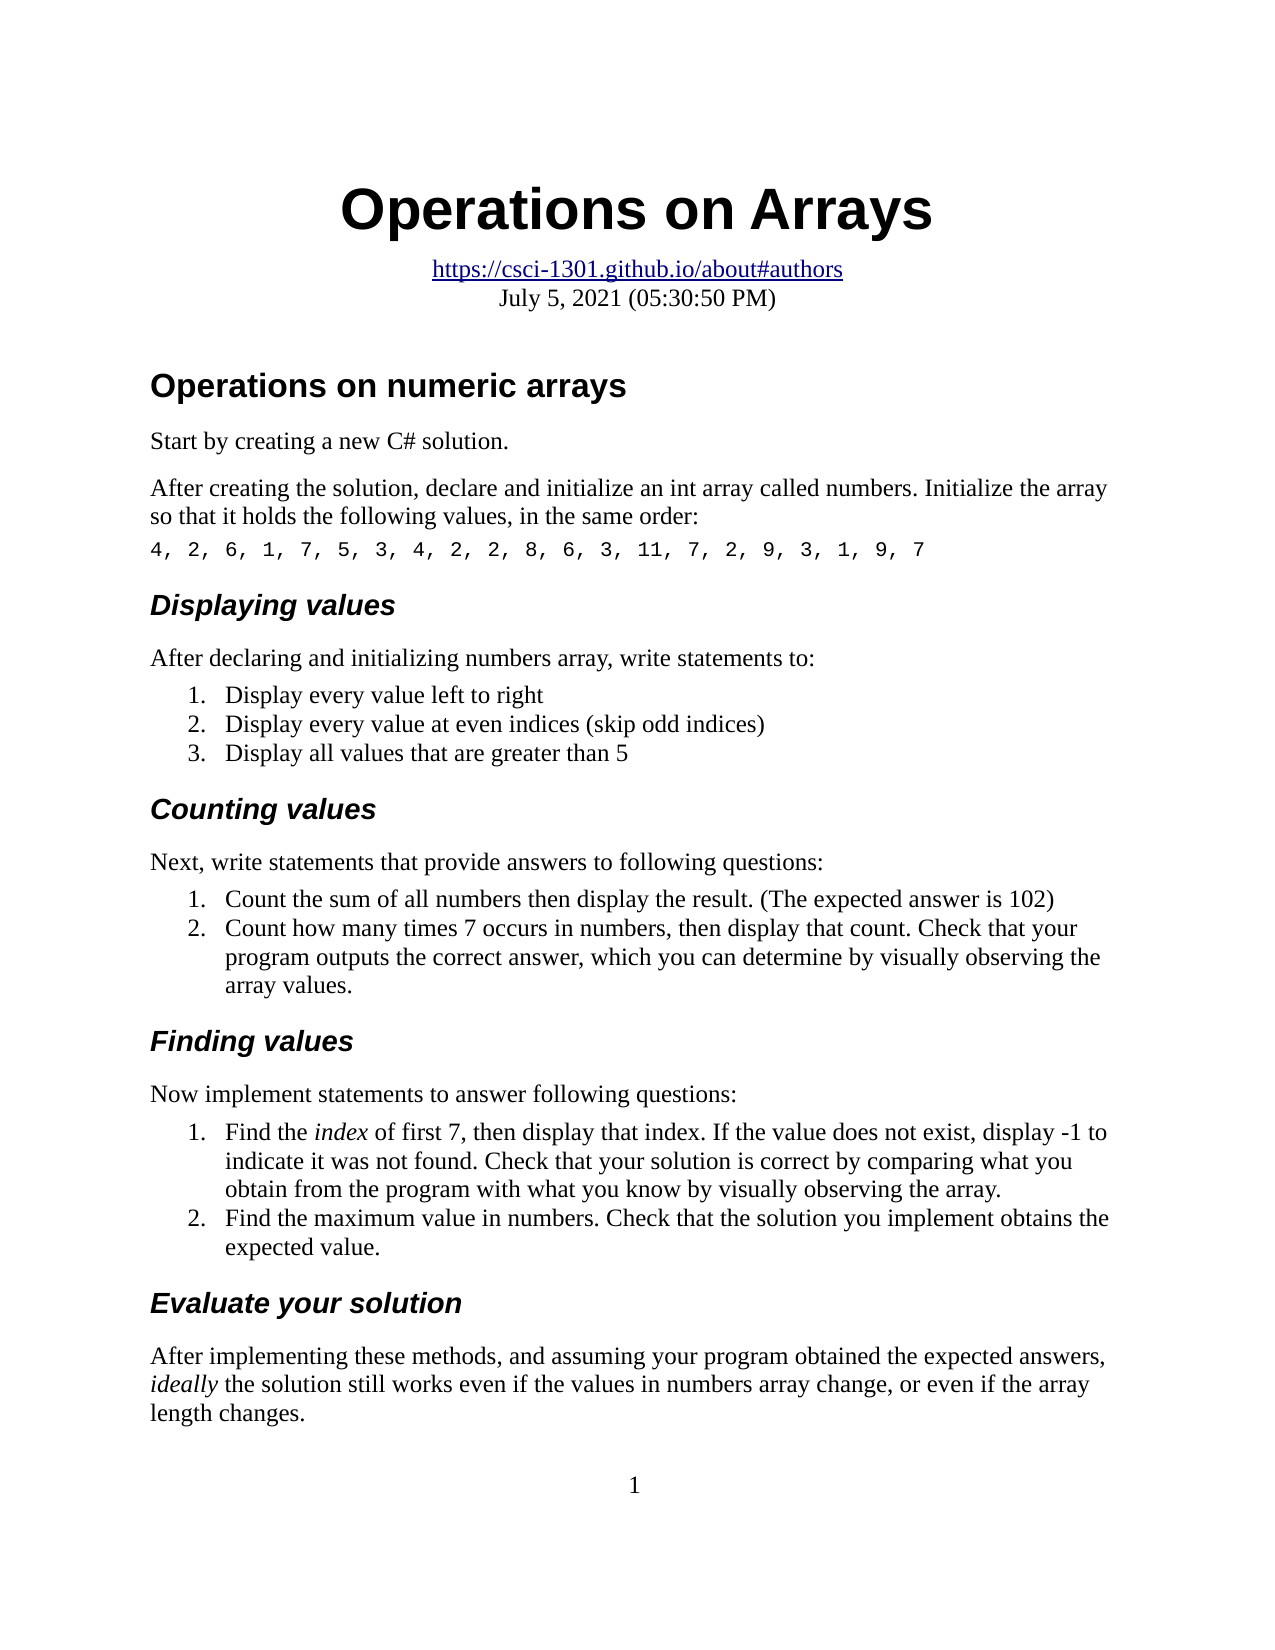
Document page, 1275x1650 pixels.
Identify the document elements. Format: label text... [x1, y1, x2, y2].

text https://csci-1301.github.io/about#authors [150, 254, 1125, 283]
list Display all values that are greater than 5 [187, 738, 1125, 767]
list Find the index of first 7, then display that index. If the value does not exist, display -1 to indicate it was not found. Check that your solution is correct by comparing what you obtain from the program with what you know by visually observing the array. [187, 1117, 1125, 1203]
list Find the maximum value in numbers. Check that the solution you implement obtains the expected value. [187, 1203, 1125, 1261]
text After implementing these methods, and assuming your program obtained the expected answers, ideally the solution still works even if the values in numbers array change, or even if the array length changes. [150, 1341, 1125, 1427]
list Count how many times 7 occurs in numbers, then display that count. Check that your program outputs the correct answer, which you can determine by visually observing the array values. [187, 913, 1125, 999]
text Start by creating a new C# solution. [150, 426, 1125, 455]
text After declaring and initializing numbers array, write statements to: [150, 643, 1125, 671]
text After creating the solution, declare and initialize an int array called numbers. Initialize the array so that it holds the following values, in the same order: [150, 473, 1125, 530]
subtitle Finding values [150, 1024, 1125, 1058]
subtitle Operations on numeric arrays [150, 366, 1125, 404]
text Next, write statements that provide answers to following questions: [150, 847, 1125, 875]
text July 5, 2021 (05:30:50 PM) [150, 283, 1125, 312]
text Now implement statements to answer following questions: [150, 1079, 1125, 1108]
title Operations on Arrays [150, 175, 1125, 242]
subtitle Counting values [150, 792, 1125, 825]
subtitle Evaluate your solution [150, 1286, 1125, 1319]
list Display every value left to right [187, 680, 1125, 709]
list Display every value at even indices (skip odd indices) [187, 709, 1125, 738]
text 4, 2, 6, 1, 7, 5, 3, 4, 2, 2, 8, 6, 3, 11, 7, 2, 9, 3, 1, 9, 7 [150, 539, 1125, 563]
subtitle Displaying values [150, 588, 1125, 621]
list Count the sum of all numbers then display the result. (The expected answer is 102) [187, 884, 1125, 913]
